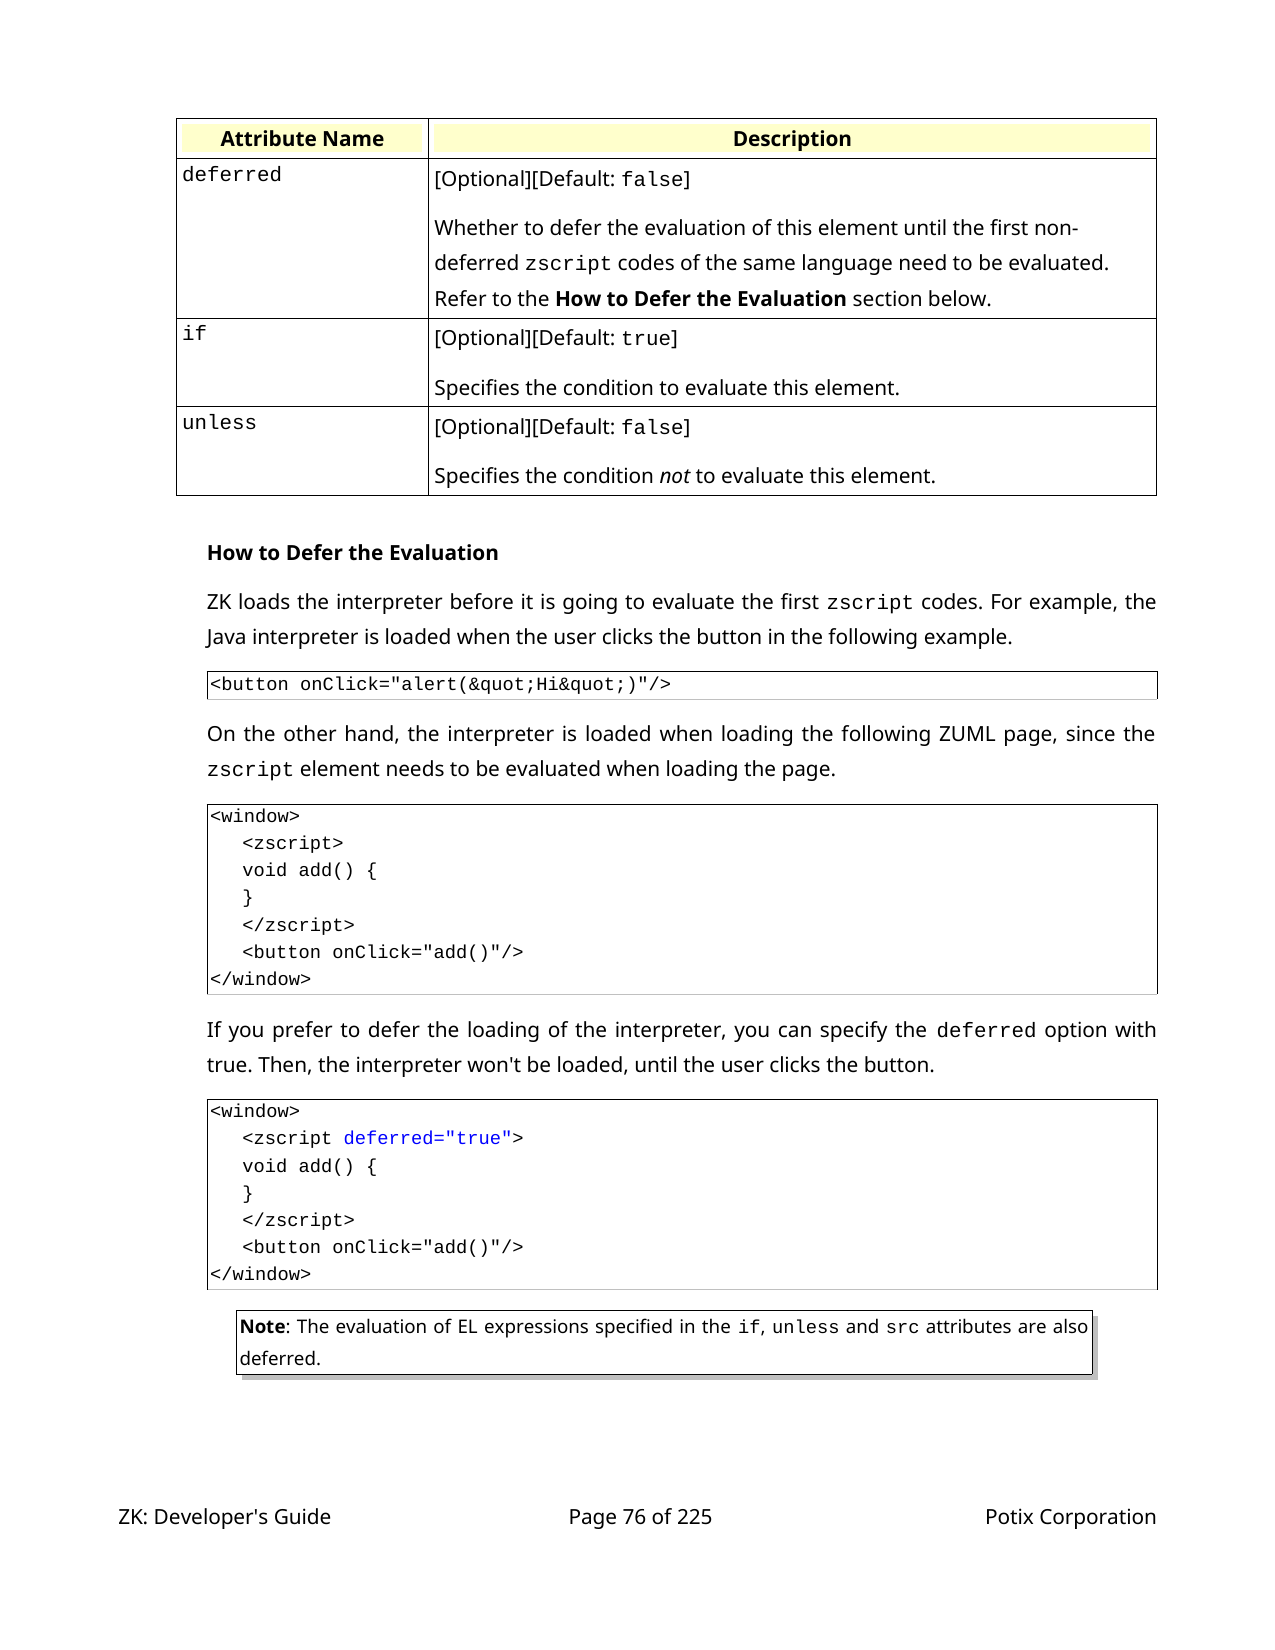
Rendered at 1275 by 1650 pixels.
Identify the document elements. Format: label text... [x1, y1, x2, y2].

text </zscript> [208, 1208, 1157, 1232]
subtitle How to Defer the Evaluation [207, 538, 1157, 566]
text ZK loads the interpreter before it is going to evaluate the first zscript codes. For example, the Java interpreter is loaded when the user clicks the button in the following example. [207, 587, 1157, 651]
text void add() { [208, 858, 1157, 882]
text <button onClick="add()"/> [208, 1235, 1157, 1259]
text </window> [208, 967, 1157, 994]
text <zscript> [208, 831, 1157, 855]
table_header Description [429, 119, 1156, 158]
table_cell if [177, 319, 428, 406]
text <window> [208, 805, 1157, 828]
text <button onClick="add()"/> [208, 939, 1157, 964]
text </zscript> [208, 912, 1157, 937]
table_cell deferred [177, 159, 428, 318]
table_cell unless [177, 407, 428, 495]
table_cell [Optional][Default: false] Specifies the condition not to evaluate this element. [429, 407, 1156, 495]
text <button onClick="alert(&quot;Hi&quot;)"/> [208, 672, 1157, 699]
text <zscript deferred="true"> [208, 1126, 1157, 1151]
text Note: The evaluation of EL expressions specified in the if, unless and src attributes are also deferred. [237, 1311, 1092, 1374]
table_header Attribute Name [177, 119, 428, 158]
text } [208, 885, 1157, 909]
text </window> [208, 1262, 1157, 1289]
table_cell [Optional][Default: true] Specifies the condition to evaluate this element. [429, 319, 1156, 406]
text On the other hand, the interpreter is loaded when loading the following ZUML page, since the zscript element needs to be evaluated when loading the page. [207, 719, 1157, 783]
text void add() { [208, 1153, 1157, 1178]
text } [208, 1181, 1157, 1205]
table_cell [Optional][Default: false] Whether to defer the evaluation of this element until the first non-deferred zscript codes of the same language need to be evaluated. Refer to the How to Defer the Evaluation section below. [429, 159, 1156, 318]
text If you prefer to defer the loading of the interpreter, you can specify the deferred option with true. Then, the interpreter won't be loaded, until the user clicks the button. [207, 1015, 1157, 1078]
text <window> [208, 1100, 1157, 1123]
